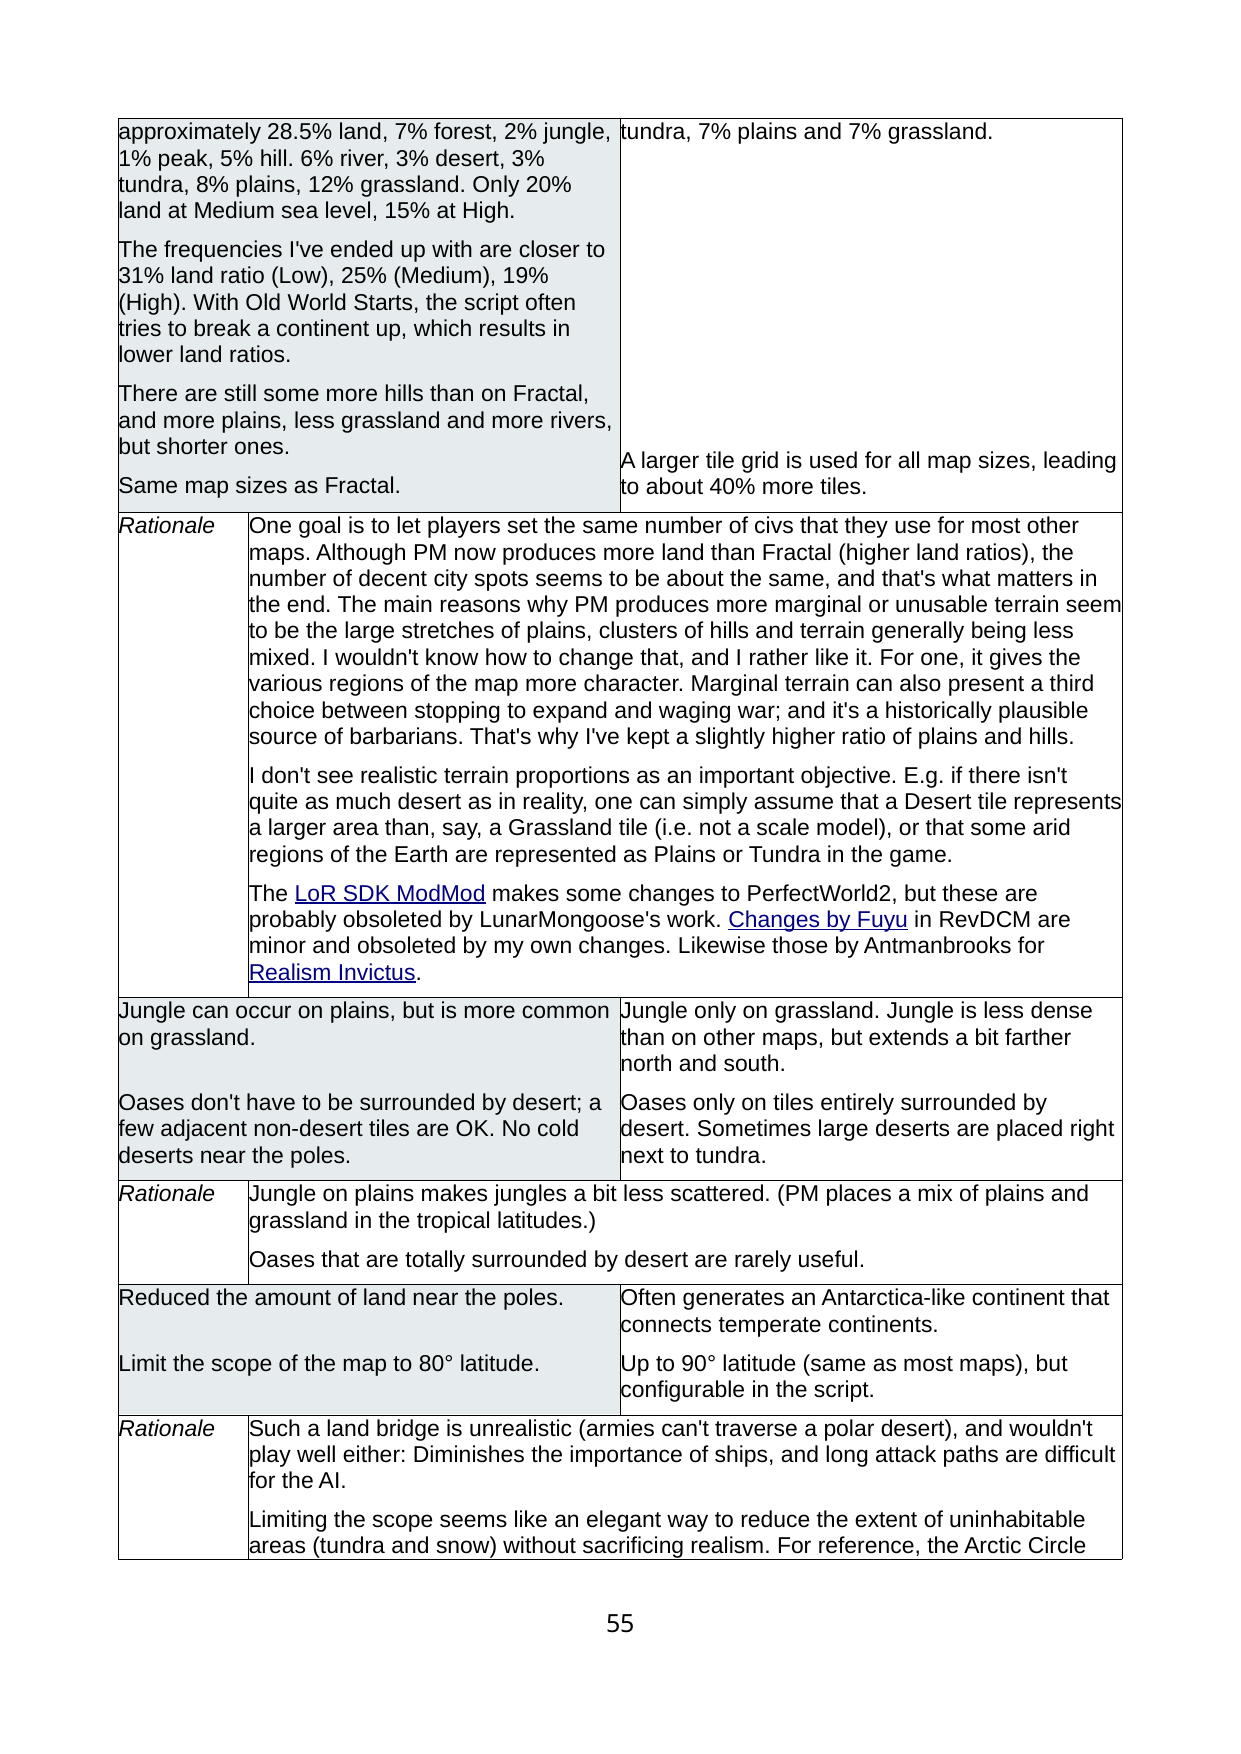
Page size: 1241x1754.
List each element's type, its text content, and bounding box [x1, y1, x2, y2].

table_cell One goal is to let players set the same number of civs that they use for most other maps. Although PM now produces more land than Fractal (higher land ratios), the number of decent city spots seems to be about the same, and that's what matters in the end. The main reasons why PM produces more marginal or unusable terrain seem to be the large stretches of plains, clusters of hills and terrain generally being less mixed. I wouldn't know how to change that, and I rather like it. For one, it gives the various regions of the map more character. Marginal terrain can also present a third choice between stopping to expand and waging war; and it's a historically plausible source of barbarians. That's why I've kept a slightly higher ratio of plains and hills. I don't see realistic terrain proportions as an important objective. E.g. if there isn't quite as much desert as in reality, one can simply assume that a Desert tile represents a larger area than, say, a Grassland tile (i.e. not a scale model), or that some arid regions of the Earth are represented as Plains or Tundra in the game. The LoR SDK ModMod makes some changes to PerfectWorld2, but these are probably obsoleted by LunarMongoose's work. Changes by Fuyu in RevDCM are minor and obsoleted by my own changes. Likewise those by Antmanbrooks for Realism Invictus. [249, 513, 1122, 997]
table_cell Rationale [119, 1416, 248, 1559]
table_cell Such a land bridge is unrealistic (armies can't traverse a polar desert), and wouldn't play well either: Diminishes the importance of ships, and long attack paths are difficult for the AI. Limiting the scope seems like an elegant way to reduce the extent of uninhabitable areas (tundra and snow) without sacrificing realism. For reference, the Arctic Circle [249, 1416, 1122, 1559]
table_cell Jungle on plains makes jungles a bit less scattered. (PM places a mix of plains and grassland in the tropical latitudes.) Oases that are totally surrounded by desert are rarely useful. [249, 1181, 1122, 1284]
table_cell Often generates an Antarctica-like continent that connects temperate continents. Up to 90° latitude (same as most maps), but configurable in the script. [621, 1285, 1122, 1414]
table_cell tundra, 7% plains and 7% grassland. A larger tile grid is used for all map sizes, leading to about 40% more tiles. [621, 119, 1122, 512]
table_cell Reduced the amount of land near the poles. Limit the scope of the map to 80° latitude. [119, 1285, 620, 1414]
table_cell Rationale [119, 1181, 248, 1284]
table_cell approximately 28.5% land, 7% forest, 2% jungle, 1% peak, 5% hill. 6% river, 3% desert, 3% tundra, 8% plains, 12% grassland. Only 20% land at Medium sea level, 15% at High. The frequencies I've ended up with are closer to 31% land ratio (Low), 25% (Medium), 19% (High). With Old World Starts, the script often tries to break a continent up, which results in lower land ratios. There are still some more hills than on Fractal, and more plains, less grassland and more rivers, but shorter ones. Same map sizes as Fractal. [119, 119, 620, 512]
table_cell Rationale [119, 513, 248, 997]
table_cell Jungle can occur on plains, but is more common on grassland. Oases don't have to be surrounded by desert; a few adjacent non-desert tiles are OK. No cold deserts near the poles. [119, 998, 620, 1180]
table_cell Jungle only on grassland. Jungle is less dense than on other maps, but extends a bit farther north and south. Oases only on tiles entirely surrounded by desert. Sometimes large deserts are placed right next to tundra. [621, 998, 1122, 1180]
